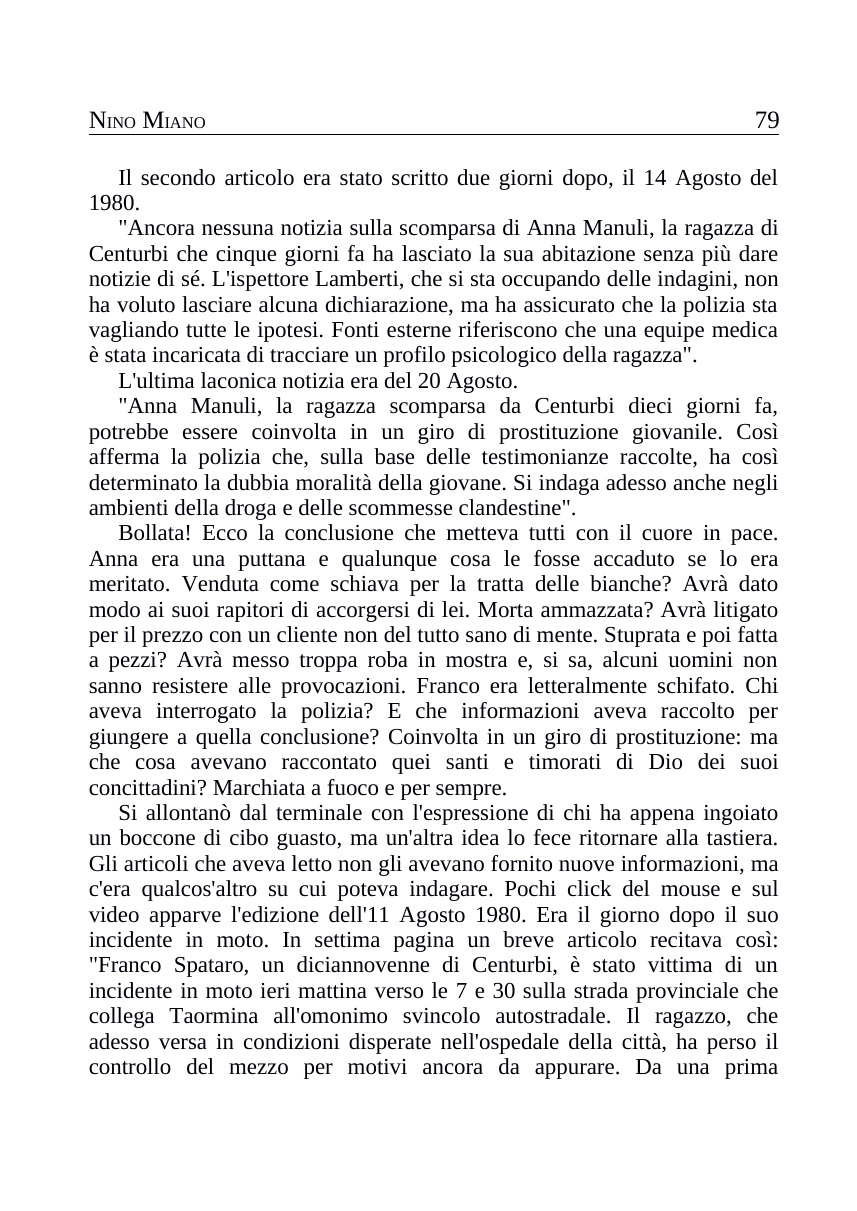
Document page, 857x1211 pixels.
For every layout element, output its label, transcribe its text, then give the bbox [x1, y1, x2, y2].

text Bollata! Ecco la conclusione che metteva tutti con il cuore in pace. Anna era una puttana e qualunque cosa le fosse accaduto se lo era meritato. Venduta come schiava per la tratta delle bianche? Avrà dato modo ai suoi rapitori di accorgersi di lei. Morta ammazzata? Avrà litigato per il prezzo con un cliente non del tutto sano di mente. Stuprata e poi fatta a pezzi? Avrà messo troppa roba in mostra e, si sa, alcuni uomini non sanno resistere alle provocazioni. Franco era letteralmente schifato. Chi aveva interrogato la polizia? E che informazioni aveva raccolto per giungere a quella conclusione? Coinvolta in un giro di prostituzione: ma che cosa avevano raccontato quei santi e timorati di Dio dei suoi concittadini? Marchiata a fuoco e per sempre. [88, 520, 779, 800]
text Il secondo articolo era stato scritto due giorni dopo, il 14 Agosto del 1980. [88, 164, 779, 215]
text L'ultima laconica notizia era del 20 Agosto. [88, 368, 779, 393]
text "Anna Manuli, la ragazza scomparsa da Centurbi dieci giorni fa, potrebbe essere coinvolta in un giro di prostituzione giovanile. Così afferma la polizia che, sulla base delle testimonianze raccolte, ha così determinato la dubbia moralità della giovane. Si indaga adesso anche negli ambienti della droga e delle scommesse clandestine". [88, 393, 779, 520]
text "Ancora nessuna notizia sulla scomparsa di Anna Manuli, la ragazza di Centurbi che cinque giorni fa ha lasciato la sua abitazione senza più dare notizie di sé. L'ispettore Lamberti, che si sta occupando delle indagini, non ha voluto lasciare alcuna dichiarazione, ma ha assicurato che la polizia sta vagliando tutte le ipotesi. Fonti esterne riferiscono che una equipe medica è stata incaricata di tracciare un profilo psicologico della ragazza". [88, 215, 779, 368]
text Si allontanò dal terminale con l'espressione di chi ha appena ingoiato un boccone di cibo guasto, ma un'altra idea lo fece ritornare alla tastiera. Gli articoli che aveva letto non gli avevano fornito nuove informazioni, ma c'era qualcos'altro su cui poteva indagare. Pochi click del mouse e sul video apparve l'edizione dell'11 Agosto 1980. Era il giorno dopo il suo incidente in moto. In settima pagina un breve articolo recitava così: "Franco Spataro, un diciannovenne di Centurbi, è stato vittima di un incidente in moto ieri mattina verso le 7 e 30 sulla strada provinciale che collega Taormina all'omonimo svincolo autostradale. Il ragazzo, che adesso versa in condizioni disperate nell'ospedale della città, ha perso il controllo del mezzo per motivi ancora da appurare. Da una prima [88, 800, 779, 1079]
